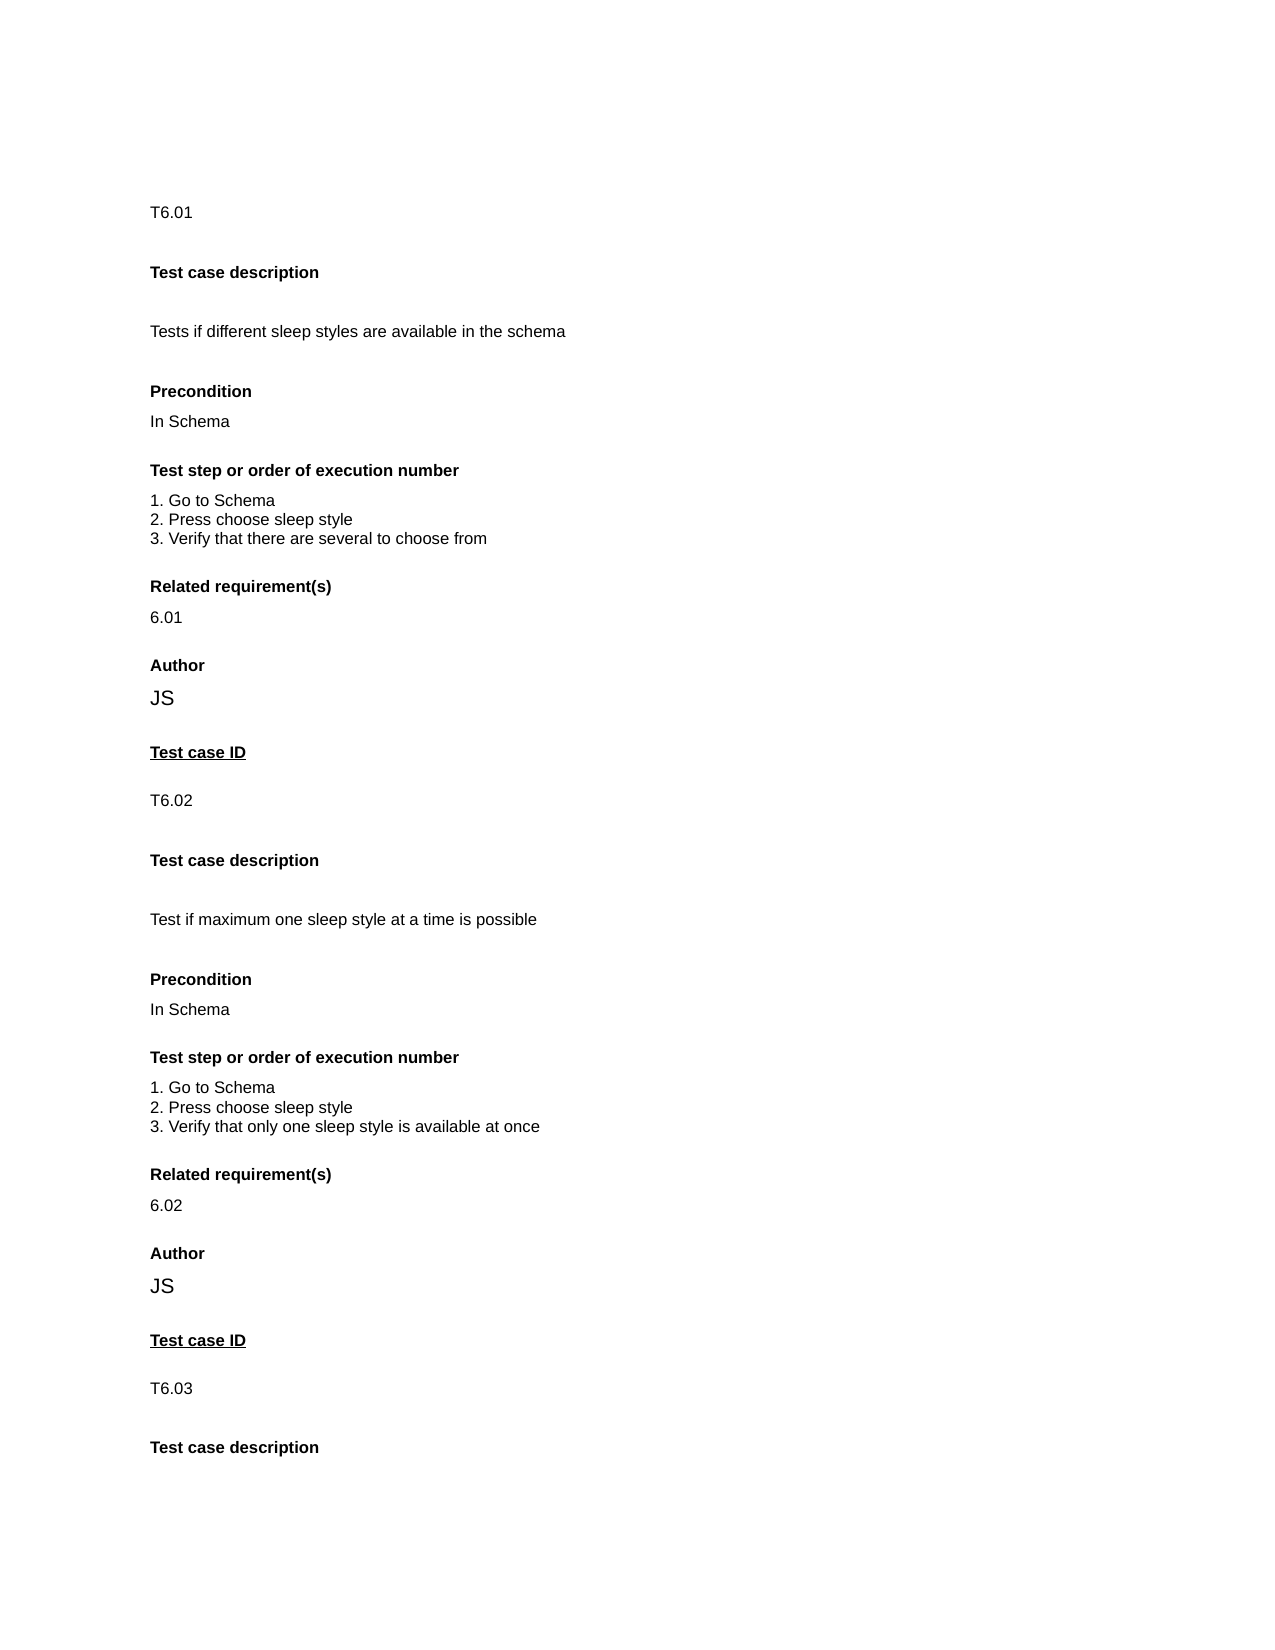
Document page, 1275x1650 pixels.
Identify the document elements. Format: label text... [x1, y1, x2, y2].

subtitle Test case description [150, 1438, 1125, 1457]
subtitle Test step or order of execution number [150, 460, 1125, 479]
subtitle T6.02 [150, 791, 1125, 810]
subtitle T6.03 [150, 1379, 1125, 1398]
subtitle Test if maximum one sleep style at a time is possible [150, 910, 1125, 929]
subtitle Tests if different sleep styles are available in the schema [150, 322, 1125, 341]
text In Schema [150, 1000, 1125, 1019]
subtitle Test step or order of execution number [150, 1048, 1125, 1067]
subtitle Precondition [150, 969, 1125, 988]
subtitle Test case description [150, 850, 1125, 869]
subtitle Author [150, 656, 1125, 675]
text JS Test case ID [150, 686, 1125, 762]
text 1. Go to Schema 2. Press choose sleep style 3. Verify that only one sleep style is available at once [150, 1078, 1125, 1136]
text 6.01 [150, 608, 1125, 627]
subtitle T6.01 [150, 203, 1125, 222]
subtitle Related requirement(s) [150, 577, 1125, 596]
subtitle Test case description [150, 263, 1125, 282]
subtitle Related requirement(s) [150, 1165, 1125, 1184]
text 1. Go to Schema 2. Press choose sleep style 3. Verify that there are several to choose from [150, 491, 1125, 548]
text 6.02 [150, 1195, 1125, 1214]
subtitle Precondition [150, 382, 1125, 401]
subtitle Author [150, 1244, 1125, 1263]
text JS Test case ID [150, 1274, 1125, 1349]
text In Schema [150, 412, 1125, 431]
